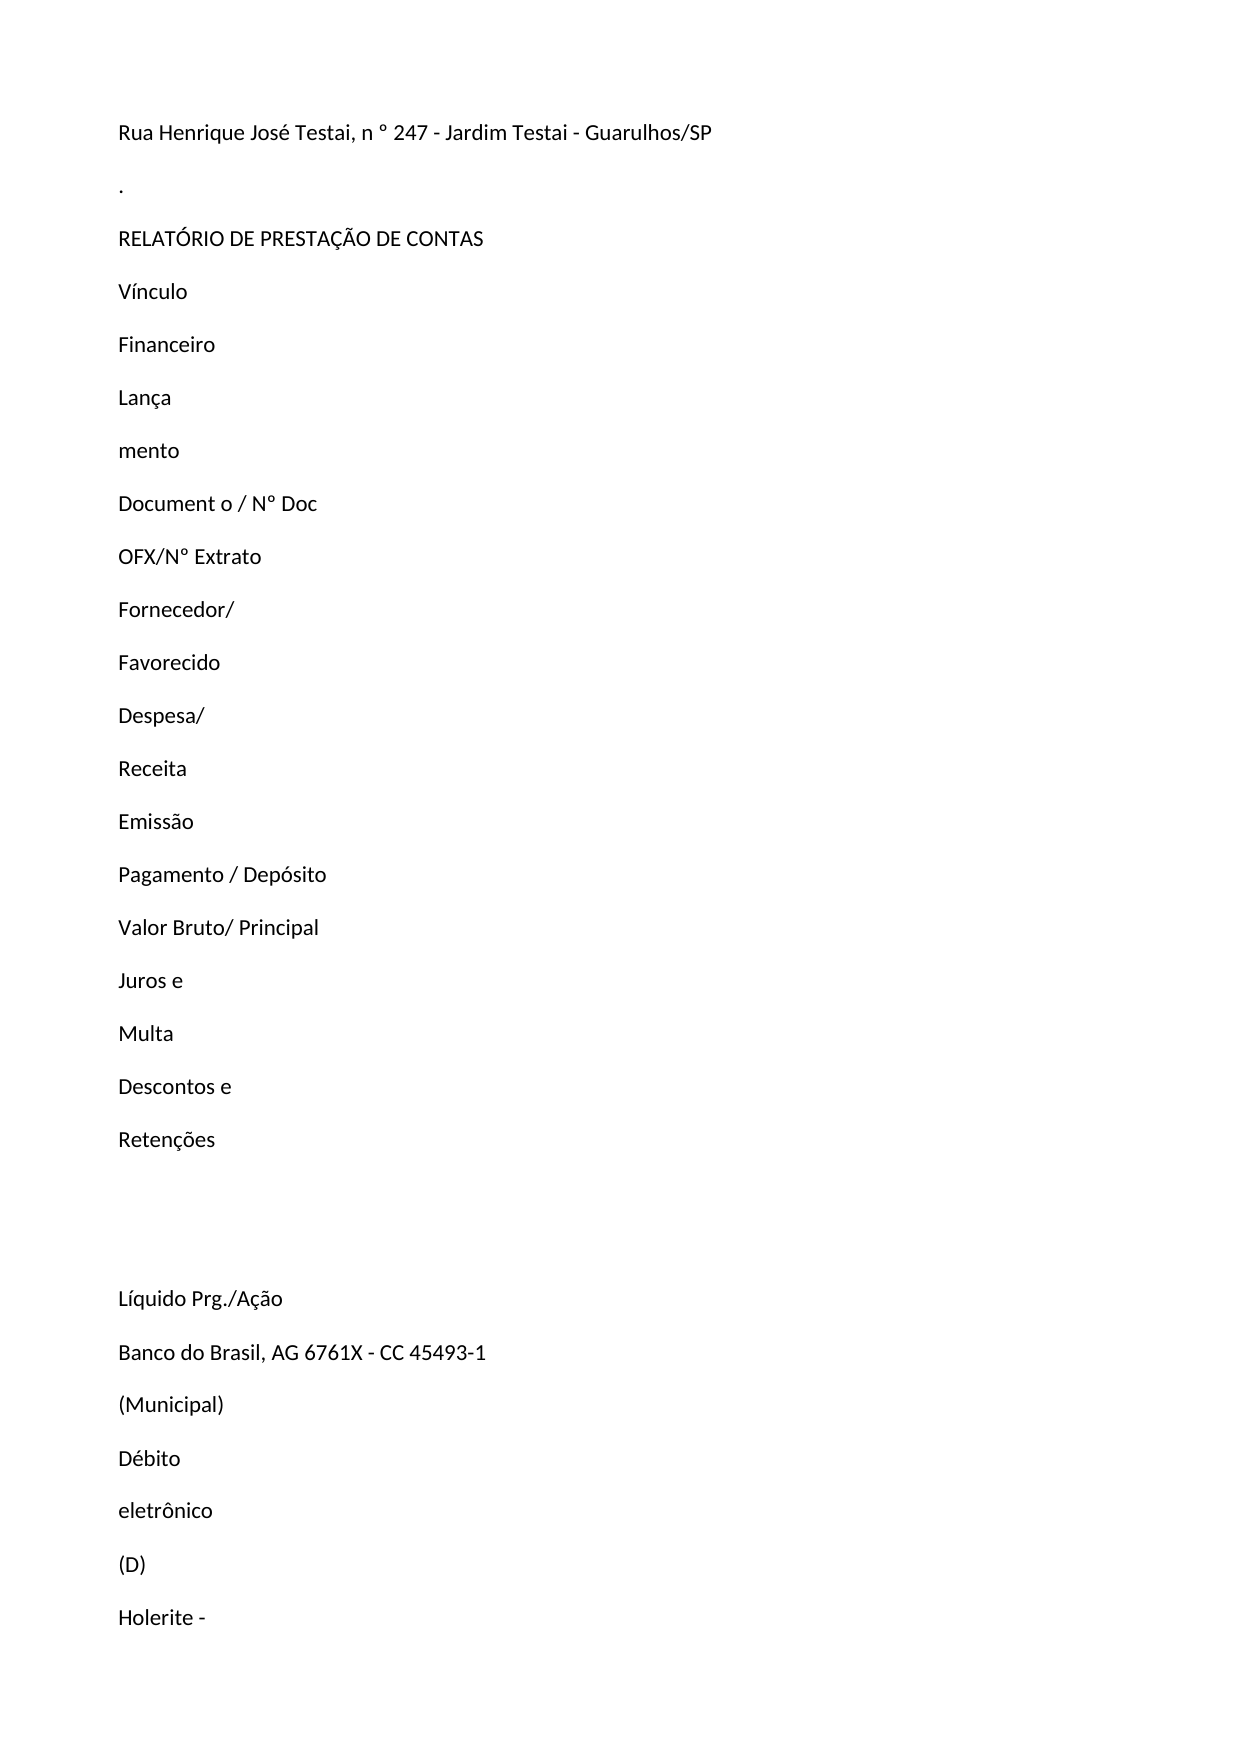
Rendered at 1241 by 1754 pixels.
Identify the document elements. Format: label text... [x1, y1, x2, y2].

text Lança [118, 383, 1122, 411]
text Emissão [118, 807, 1122, 835]
text Valor Bruto/ Principal [118, 913, 1122, 941]
text Vínculo [118, 277, 1122, 305]
text Document o / Nº Doc [118, 489, 1122, 517]
text Favorecido [118, 648, 1122, 676]
text Banco do Brasil, AG 6761X - CC 45493-1 [118, 1338, 1122, 1366]
text . [118, 171, 1122, 199]
text Líquido Prg./Ação [118, 1284, 1122, 1313]
text mento [118, 436, 1122, 464]
text eletrônico [118, 1497, 1122, 1525]
text Descontos e [118, 1072, 1122, 1101]
text (Municipal) [118, 1391, 1122, 1419]
text Retenções [118, 1126, 1122, 1153]
text Débito [118, 1444, 1122, 1472]
text Multa [118, 1019, 1122, 1047]
text Holerite - [118, 1603, 1122, 1631]
text (D) [118, 1550, 1122, 1578]
text Pagamento / Depósito [118, 860, 1122, 888]
text Financeiro [118, 330, 1122, 358]
text Receita [118, 754, 1122, 782]
text Despesa/ [118, 701, 1122, 729]
text Juros e [118, 966, 1122, 994]
text Fornecedor/ [118, 595, 1122, 623]
text RELATÓRIO DE PRESTAÇÃO DE CONTAS [118, 224, 1122, 252]
text Rua Henrique José Testai, n º 247 - Jardim Testai - Guarulhos/SP [118, 118, 1122, 146]
text OFX/Nº Extrato [118, 542, 1122, 570]
